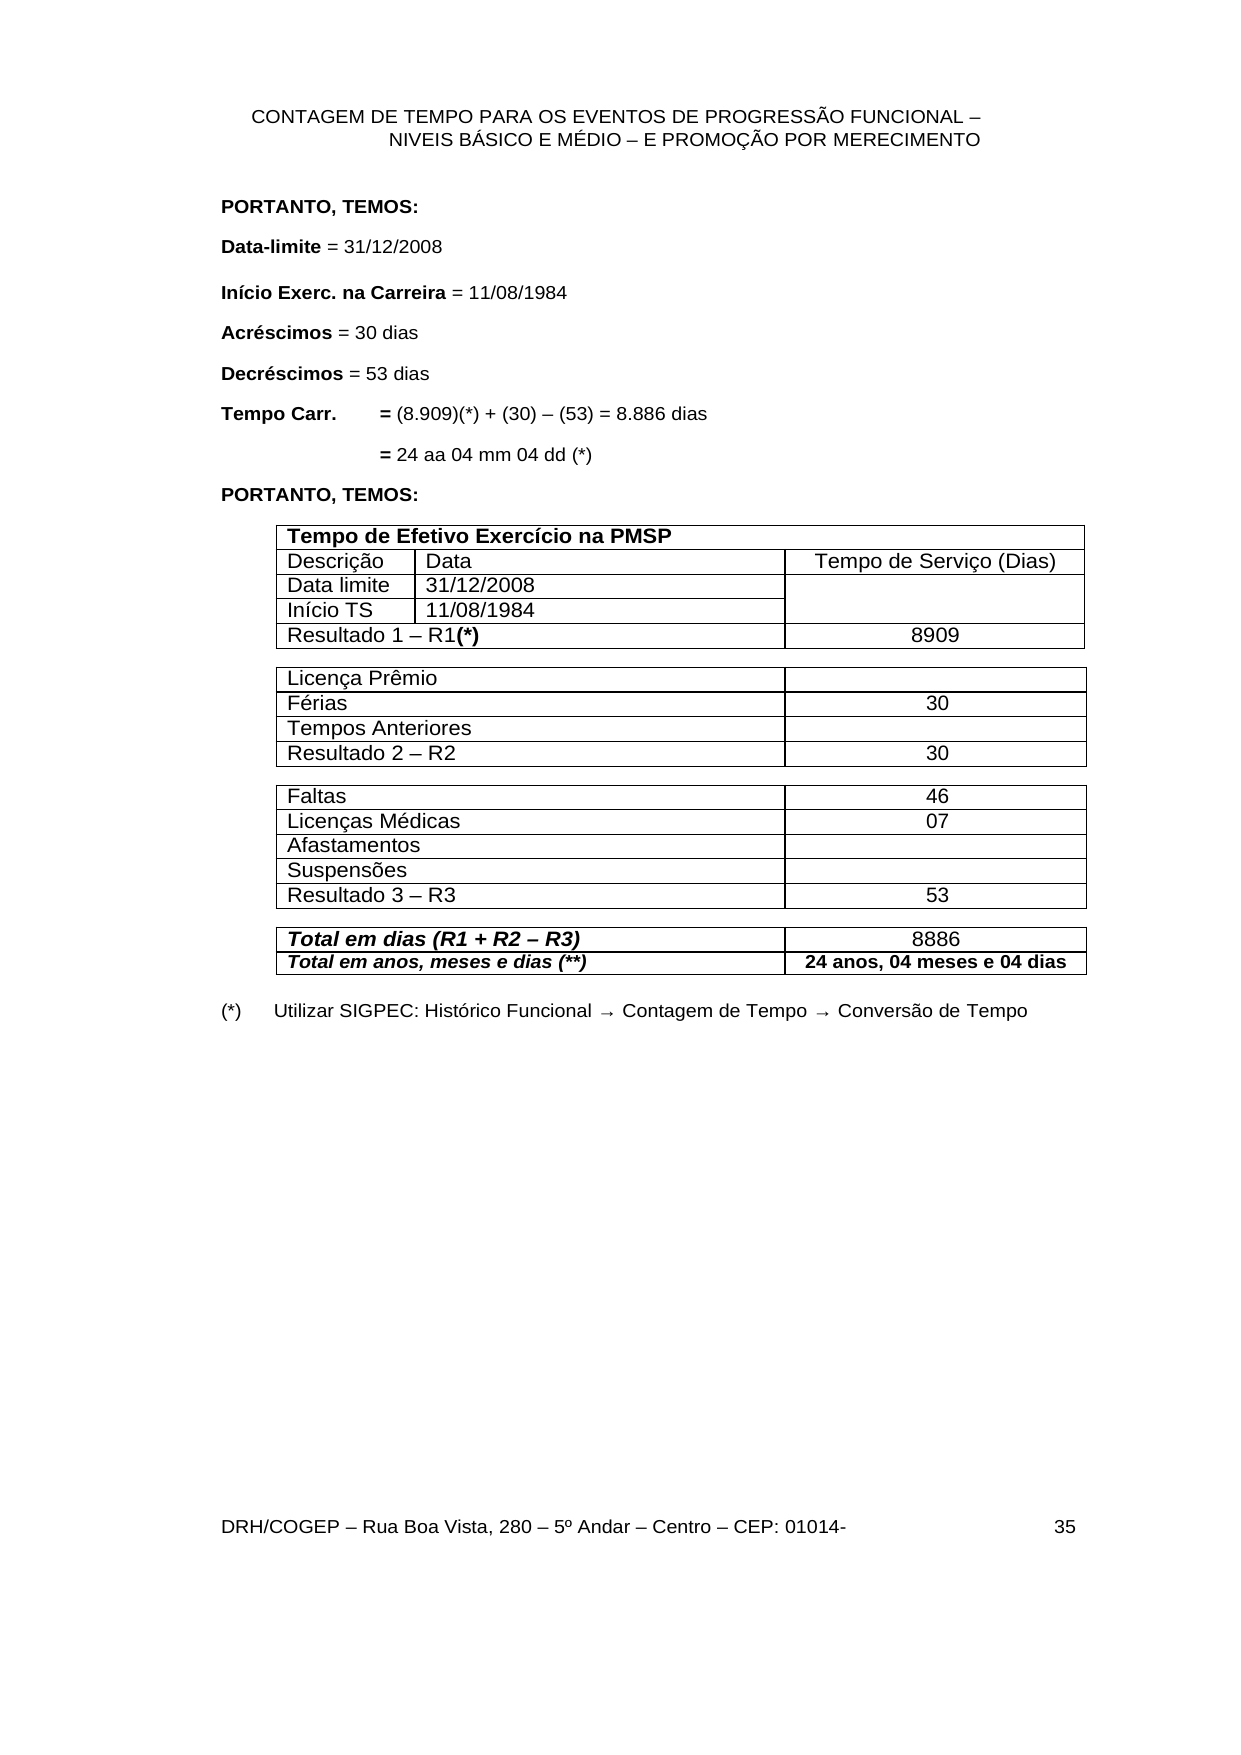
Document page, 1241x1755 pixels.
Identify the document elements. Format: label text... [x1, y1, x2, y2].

table_cell Total em anos, meses e dias (**) [277, 953, 784, 974]
table_cell Licenças Médicas [277, 810, 784, 834]
table_cell 30 [786, 693, 1086, 716]
table_header 46 [786, 786, 1086, 809]
table_cell Resultado 1 – R1(*) [277, 624, 784, 648]
table_header Total em dias (R1 + R2 – R3) [277, 928, 784, 951]
table_cell Data [416, 550, 784, 574]
text Decréscimos = 53 dias [221, 362, 1228, 384]
table_cell Férias [277, 693, 784, 716]
table_cell 11/08/1984 [416, 599, 784, 623]
text PORTANTO, TEMOS: [221, 196, 1228, 217]
table_cell 31/12/2008 [416, 575, 784, 598]
text Data-limite = 31/12/2008 [221, 236, 1228, 258]
table_header [786, 668, 1086, 691]
table_cell Início TS [277, 599, 414, 623]
text Acréscimos = 30 dias [221, 322, 1228, 343]
table_cell [786, 859, 1086, 883]
text Início Exerc. na Carreira = 11/08/1984 [221, 282, 1228, 303]
table_cell 07 [786, 810, 1086, 834]
table_cell [786, 717, 1086, 741]
table_header 8886 [786, 928, 1086, 951]
table_cell 30 [786, 742, 1086, 766]
text Tempo Carr. = (8.909)(*) + (30) – (53) = 8.886 dias [221, 403, 1228, 425]
text = 24 aa 04 mm 04 dd (*) [379, 444, 1228, 465]
table_cell 8909 [786, 624, 1084, 648]
table_cell Data limite [277, 575, 414, 598]
table_cell Suspensões [277, 859, 784, 883]
table_header Faltas [277, 786, 784, 809]
text (*) Utilizar SIGPEC: Histórico Funcional → Contagem de Tempo → Conversão de Tempo [221, 1000, 1228, 1021]
table_cell 24 anos, 04 meses e 04 dias [786, 953, 1086, 974]
table_cell 53 [786, 884, 1086, 908]
table_cell Tempo de Serviço (Dias) [786, 550, 1084, 574]
table_cell Resultado 3 – R3 [277, 884, 784, 908]
table_cell Tempos Anteriores [277, 717, 784, 741]
subtitle PORTANTO, TEMOS: [221, 484, 1228, 506]
table_cell [786, 575, 1084, 623]
table_header Tempo de Efetivo Exercício na PMSP [277, 526, 1084, 549]
table_header Licença Prêmio [277, 668, 784, 691]
table_cell [786, 835, 1086, 858]
table_cell Resultado 2 – R2 [277, 742, 784, 766]
table_cell Afastamentos [277, 835, 784, 858]
table_cell Descrição [277, 550, 414, 574]
